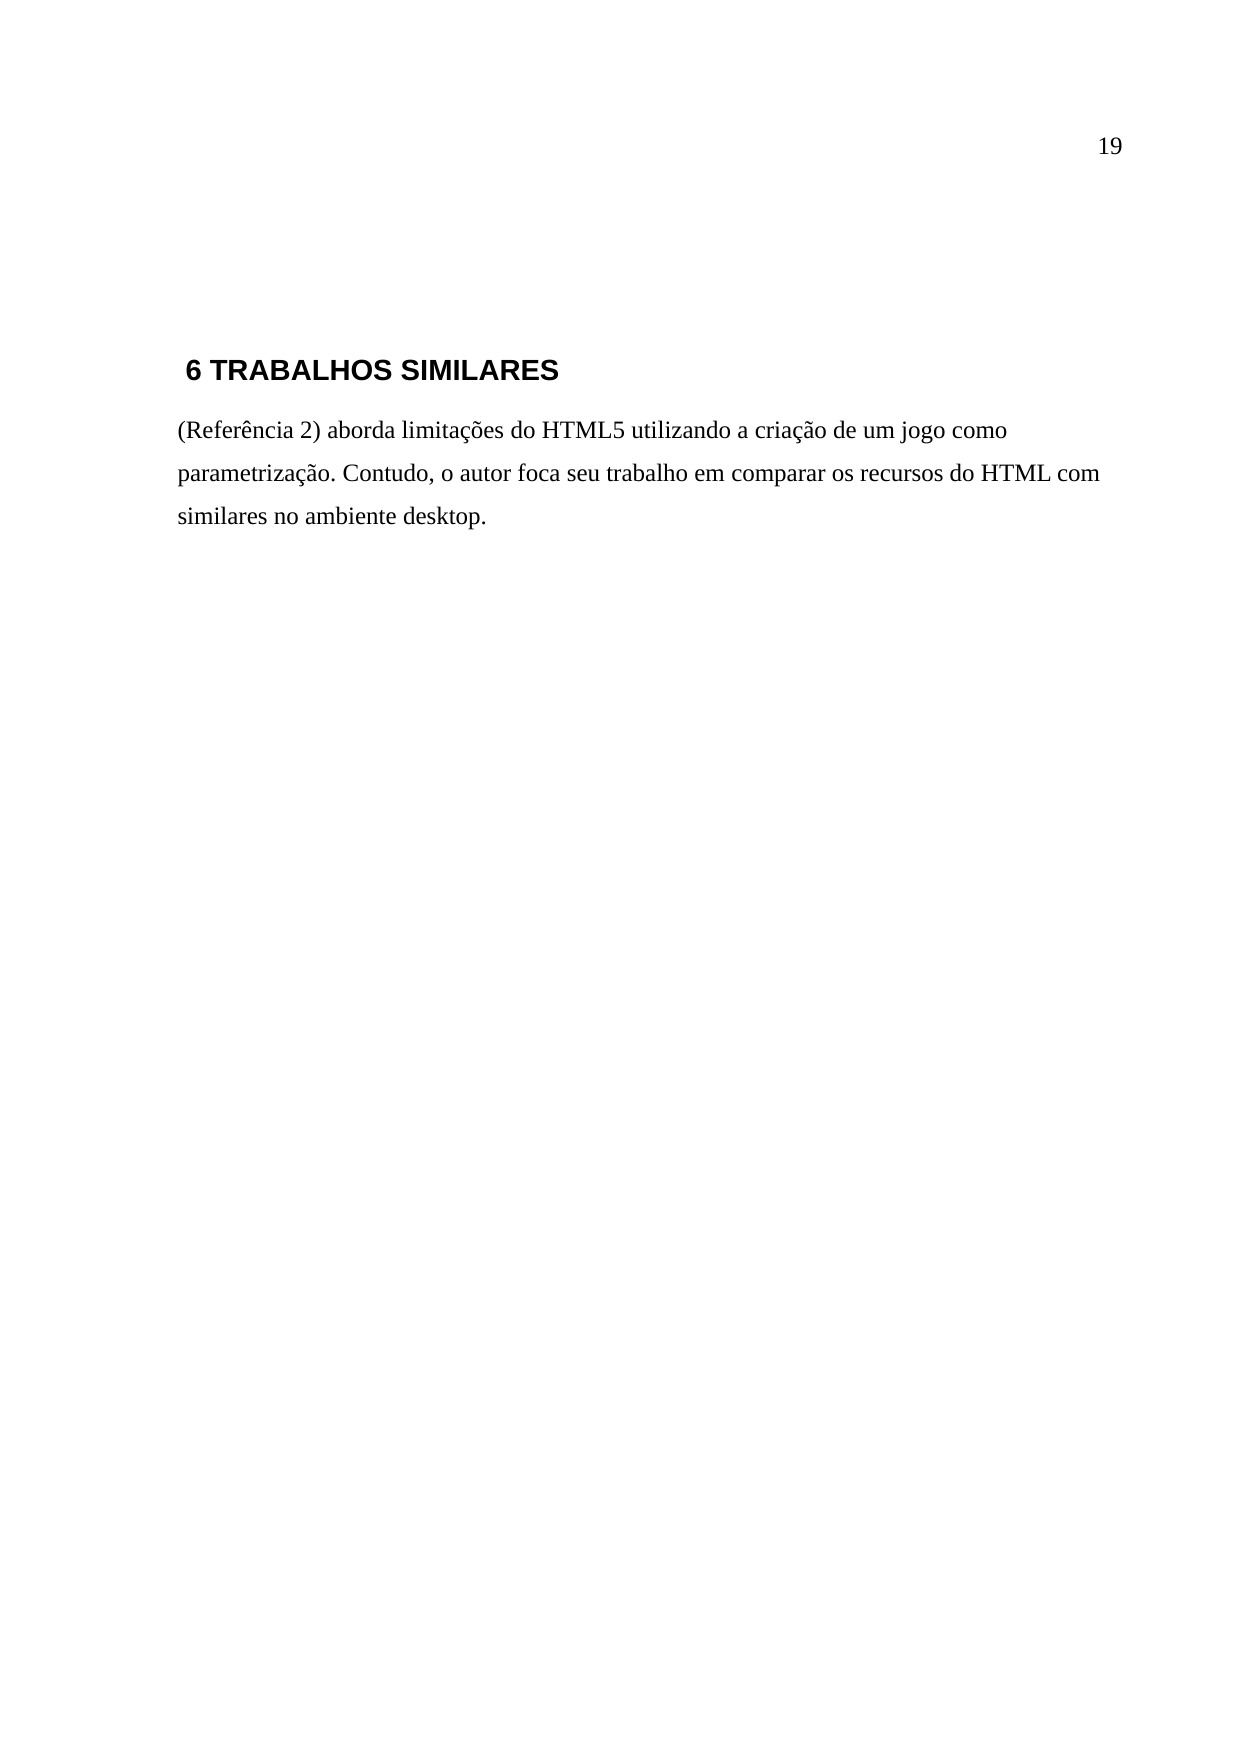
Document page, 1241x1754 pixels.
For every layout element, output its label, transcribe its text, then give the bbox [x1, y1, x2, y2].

text (Referência 2) aborda limitações do HTML5 utilizando a criação de um jogo como parametrização. Contudo, o autor foca seu trabalho em comparar os recursos do HTML com similares no ambiente desktop. [177, 415, 1122, 530]
subtitle TRABALHOS SIMILARES [177, 353, 1122, 386]
